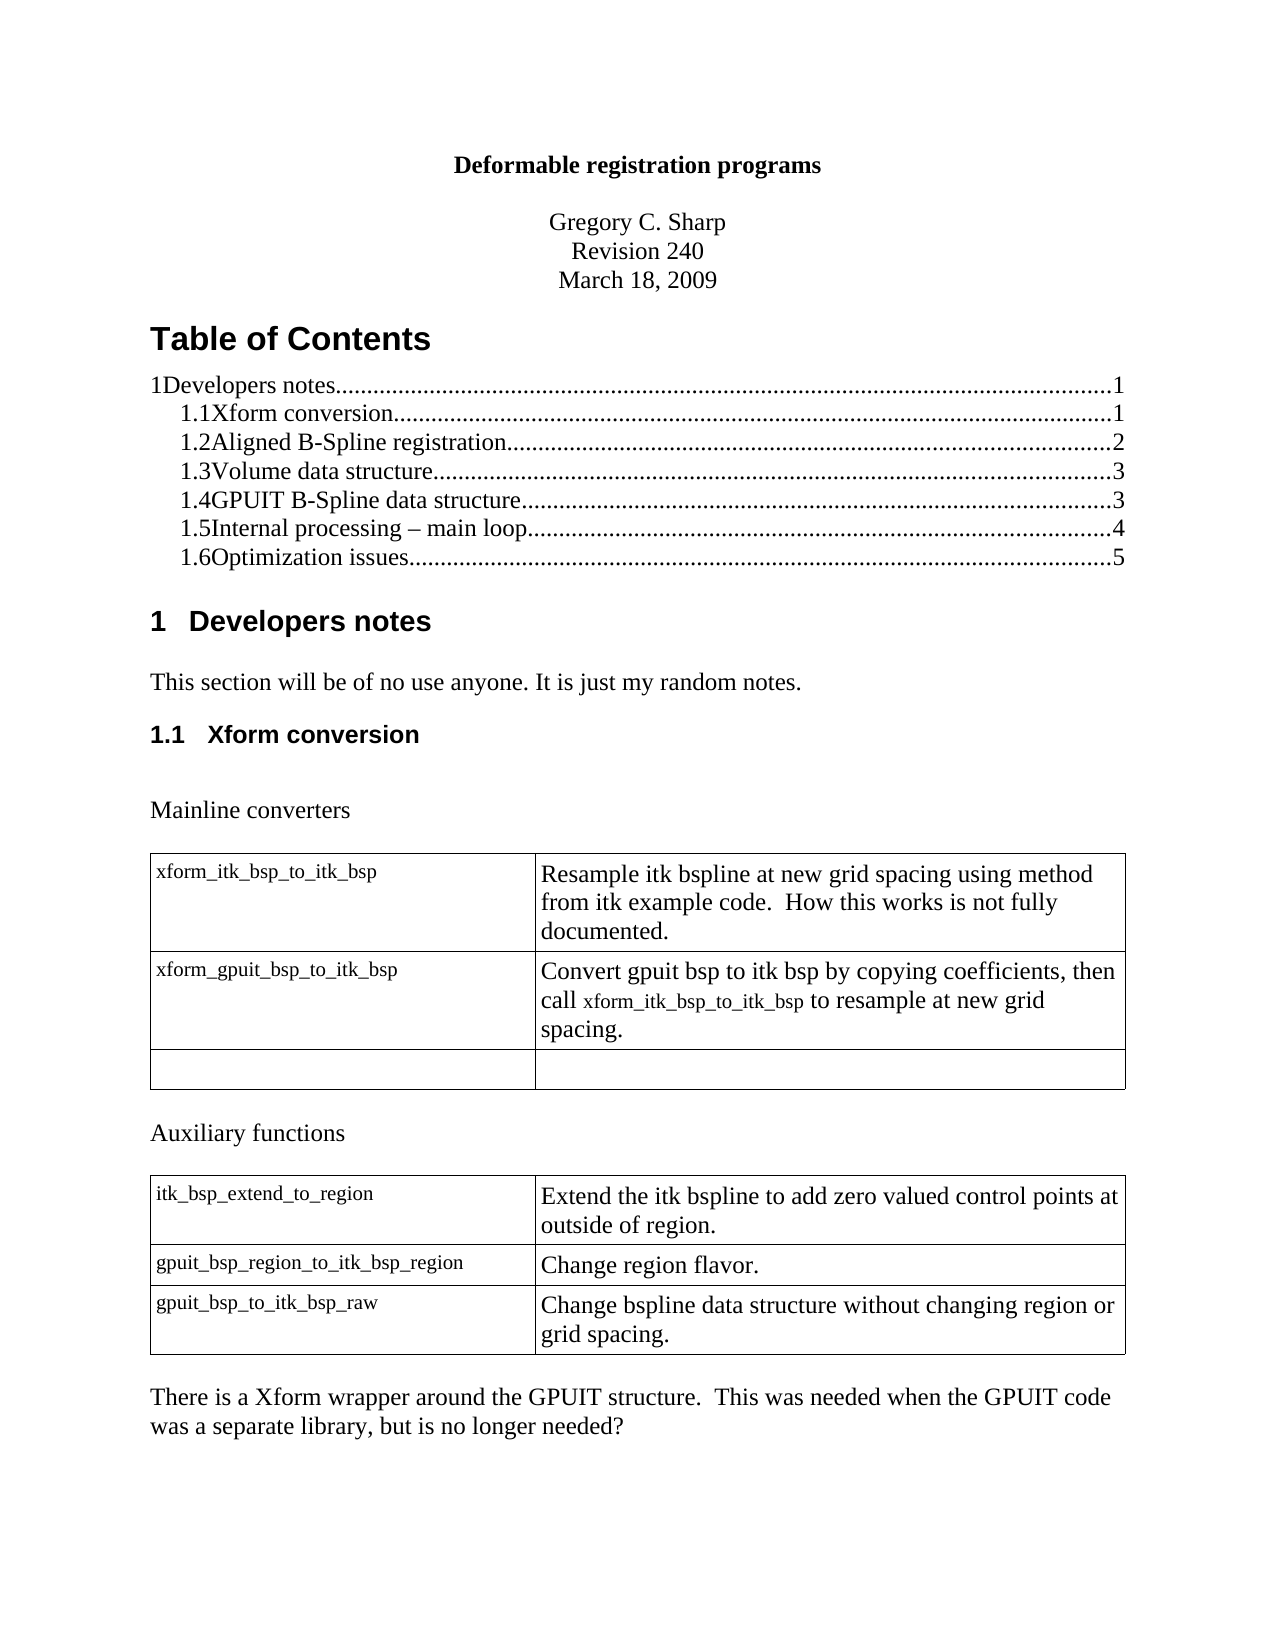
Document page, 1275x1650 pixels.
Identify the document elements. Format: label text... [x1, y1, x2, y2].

table_cell gpuit_bsp_region_to_itk_bsp_region [151, 1245, 535, 1284]
text 1.5Internal processing – main loop 4 [179, 513, 1125, 542]
text Gregory C. Sharp Revision 240 March 18, 2009 [150, 207, 1125, 294]
text 1.6Optimization issues 5 [179, 542, 1125, 571]
text Auxiliary functions [150, 1118, 1125, 1146]
subtitle Table of Contents [150, 319, 1125, 357]
table_cell Change bspline data structure without changing region or grid spacing. [536, 1286, 1125, 1353]
text 1.3Volume data structure 3 [179, 456, 1125, 485]
table_header itk_bsp_extend_to_region [151, 1176, 535, 1244]
table_header Resample itk bspline at new grid spacing using method from itk example code. How this works is not fully documented. [536, 854, 1125, 951]
table_header xform_itk_bsp_to_itk_bsp [151, 854, 535, 951]
text There is a Xform wrapper around the GPUIT structure. This was needed when the GPUIT code was a separate library, but is no longer needed? [150, 1382, 1125, 1440]
table_cell xform_gpuit_bsp_to_itk_bsp [151, 952, 535, 1048]
text This section will be of no use anyone. It is just my random notes. [150, 667, 1125, 696]
table_cell [536, 1050, 1125, 1089]
table_header Extend the itk bspline to add zero valued control points at outside of region. [536, 1176, 1125, 1244]
table_cell Convert gpuit bsp to itk bsp by copying coefficients, then call xform_itk_bsp_to_itk_bsp to resample at new grid spacing. [536, 952, 1125, 1048]
text 1.2Aligned B-Spline registration 2 [179, 427, 1125, 456]
text Mainline converters [150, 795, 1125, 824]
text 1.4GPUIT B-Spline data structure 3 [179, 485, 1125, 513]
table_cell [151, 1050, 535, 1089]
subtitle Xform conversion [150, 721, 1125, 749]
table_cell gpuit_bsp_to_itk_bsp_raw [151, 1286, 535, 1353]
text 1Developers notes 1 [150, 370, 1125, 398]
table_cell Change region flavor. [536, 1245, 1125, 1284]
text 1.1Xform conversion 1 [179, 398, 1125, 427]
text Deformable registration programs [150, 150, 1125, 179]
subtitle Developers notes [150, 604, 1125, 638]
